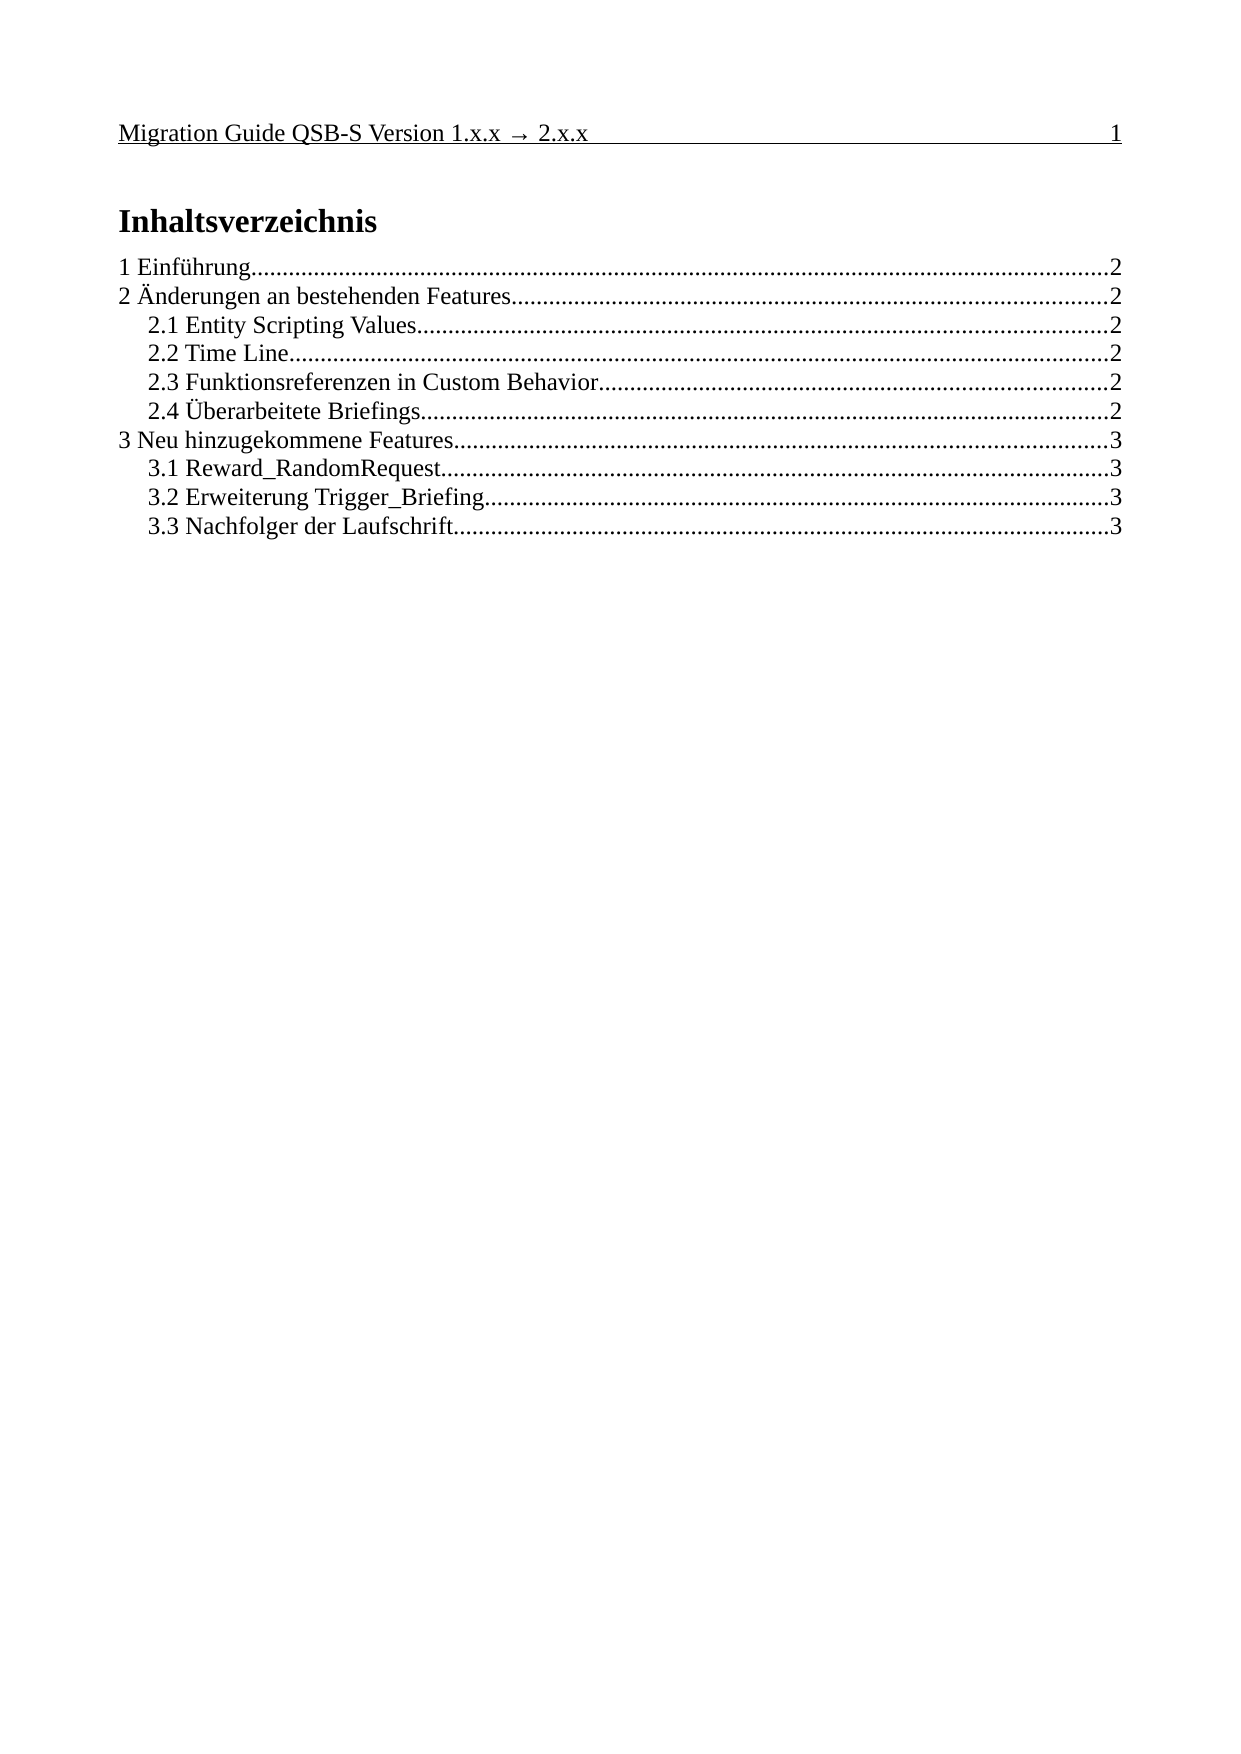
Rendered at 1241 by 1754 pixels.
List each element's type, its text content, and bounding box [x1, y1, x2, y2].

text 2.4 Überarbeitete Briefings 2 [148, 396, 1122, 425]
text 3.2 Erweiterung Trigger_Briefing 3 [148, 482, 1122, 511]
text 2.2 Time Line 2 [148, 338, 1122, 367]
text 2.3 Funktionsreferenzen in Custom Behavior 2 [148, 367, 1122, 396]
subtitle Inhaltsverzeichnis [118, 201, 1122, 240]
text 1 Einführung 2 [118, 252, 1122, 281]
text 3.1 Reward_RandomRequest 3 [148, 453, 1122, 482]
text 2 Änderungen an bestehenden Features 2 [118, 281, 1122, 310]
text 3 Neu hinzugekommene Features 3 [118, 425, 1122, 453]
text 2.1 Entity Scripting Values 2 [148, 310, 1122, 338]
text 3.3 Nachfolger der Laufschrift 3 [148, 511, 1122, 540]
